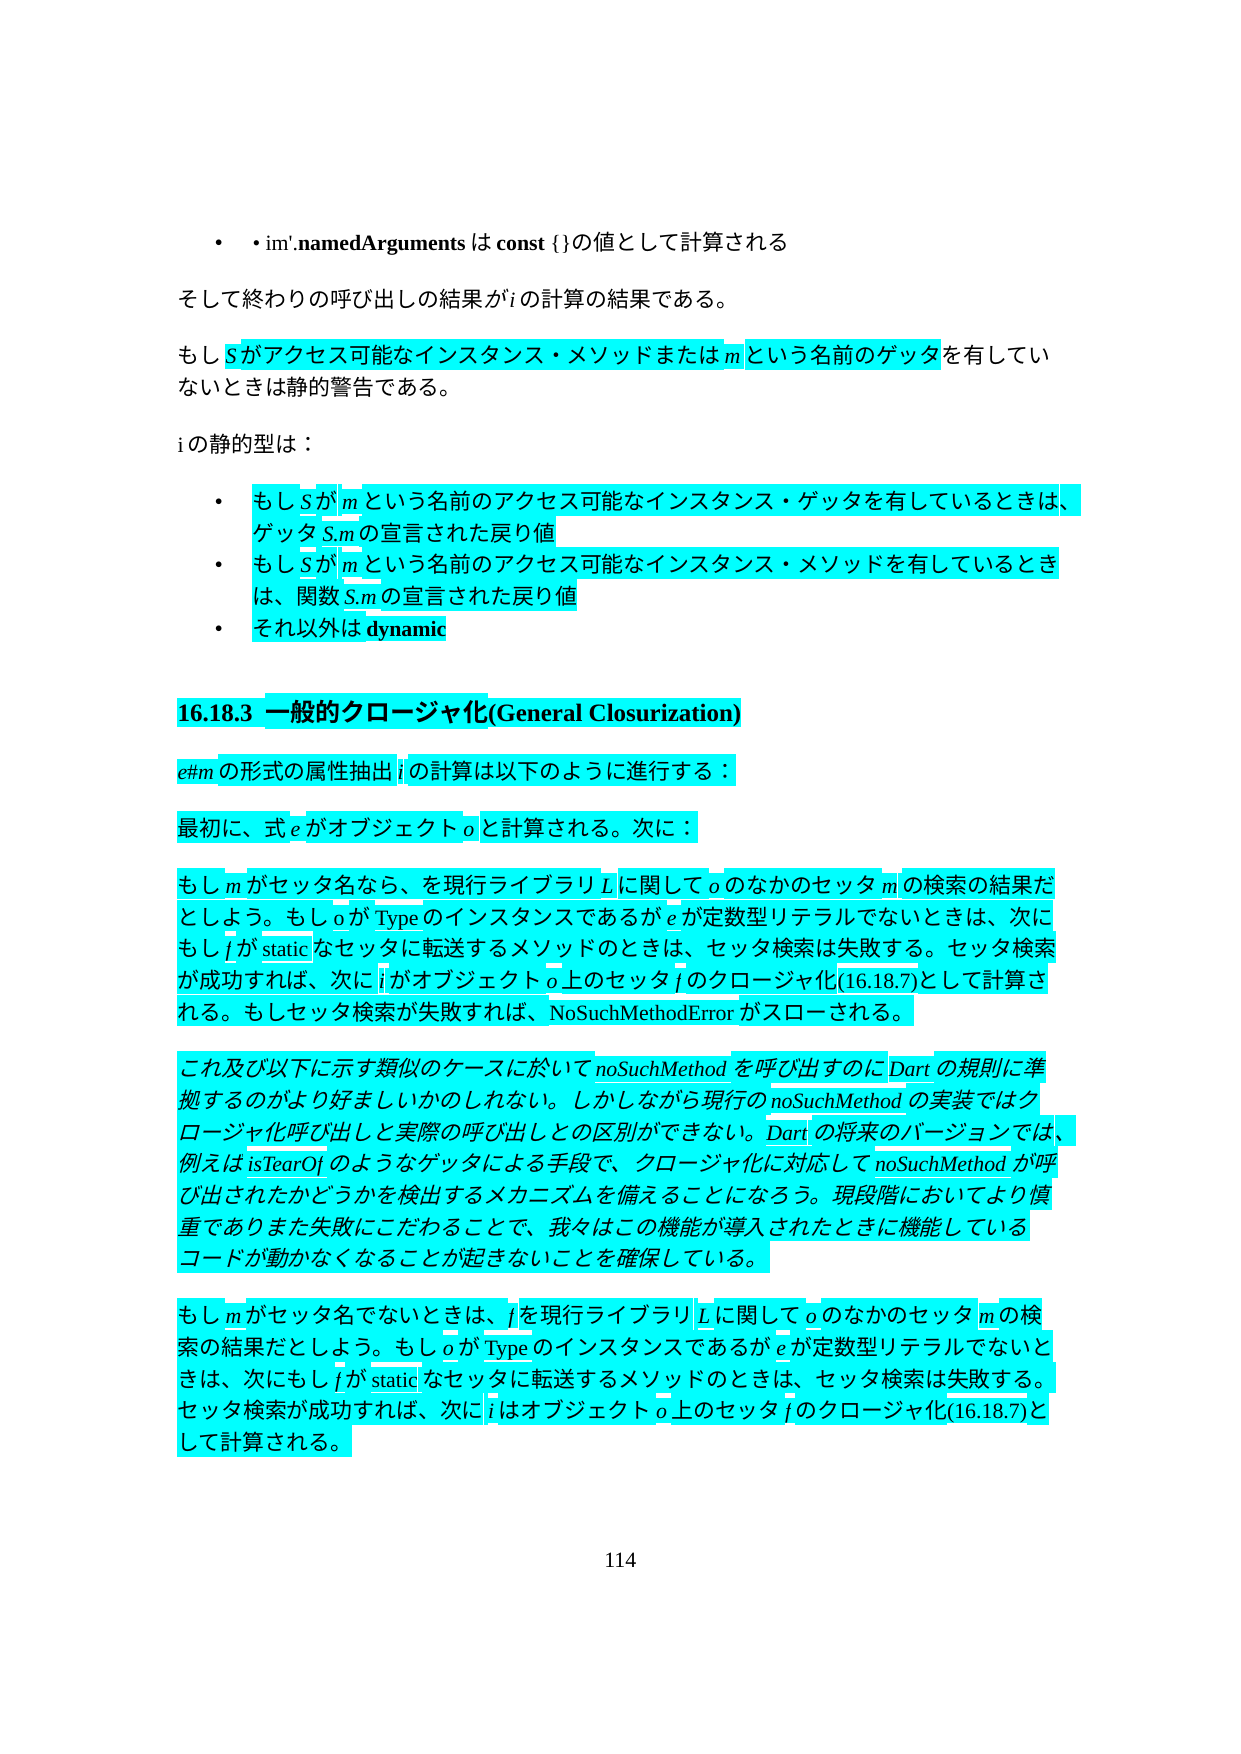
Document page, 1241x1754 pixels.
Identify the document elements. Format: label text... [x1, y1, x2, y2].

text そして終わりの呼び出しの結果がiの計算の結果である。 [177, 282, 1063, 313]
subtitle 一般的クロージャ化(General Closurization) [177, 693, 1063, 729]
list もしSがmという名前のアクセス可能なインスタンス・メソッドを有しているときは、関数S.mの宣言された戻り値 [215, 547, 1063, 611]
text これ及び以下に示す類似のケースに於いてnoSuchMethodを呼び出すのにDartの規則に準拠するのがより好ましいかのしれない。しかしながら現行のnoSuchMethodの実装ではクロージャ化呼び出しと実際の呼び出しとの区別ができない。Dartの将来のバージョンでは、例えばisTearOfのようなゲッタによる手段で、クロージャ化に対応してnoSuchMethod が呼び出されたかどうかを検出するメカニズムを備えることになろう。現段階においてより慎重でありまた失敗にこだわることで、我々はこの機能が導入されたときに機能しているコードが動かなくなることが起きないことを確保している。 [177, 1051, 1063, 1273]
text もしmがセッタ名でないときは、fを現行ライブラリLに関してoのなかのセッタmの検索の結果だとしよう。もしoがTypeのインスタンスであるがeが定数型リテラルでないときは、次にもしfがstaticなセッタに転送するメソッドのときは、セッタ検索は失敗する。セッタ検索が成功すれば、次にiはオブジェクトo上のセッタfのクロージャ化(16.18.7)として計算される。 [177, 1298, 1063, 1457]
text もしSがアクセス可能なインスタンス・メソッドまたはmという名前のゲッタを有していないときは静的警告である。 [177, 338, 1063, 402]
text もしm がセッタ名なら、を現行ライブラリLに関してoのなかのセッタmの検索の結果だとしよう。もしoがTypeのインスタンスであるがeが定数型リテラルでないときは、次にもしfがstaticなセッタに転送するメソッドのときは、セッタ検索は失敗する。セッタ検索が成功すれば、次にiがオブジェクトo上のセッタfのクロージャ化(16.18.7)として計算される。もしセッタ検索が失敗すれば、NoSuchMethodError がスローされる。 [177, 868, 1063, 1026]
list • im'.namedArgumentsはconst {}の値として計算される [215, 225, 1063, 256]
list それ以外はdynamic [215, 611, 1063, 642]
text iの静的型は： [177, 427, 1063, 459]
list もしSがmという名前のアクセス可能なインスタンス・ゲッタを有しているときは、ゲッタS.mの宣言された戻り値 [215, 484, 1063, 547]
text e#mの形式の属性抽出iの計算は以下のように進行する： [177, 754, 1063, 786]
text 最初に、式e がオブジェクトo と計算される。次に： [177, 811, 1063, 843]
